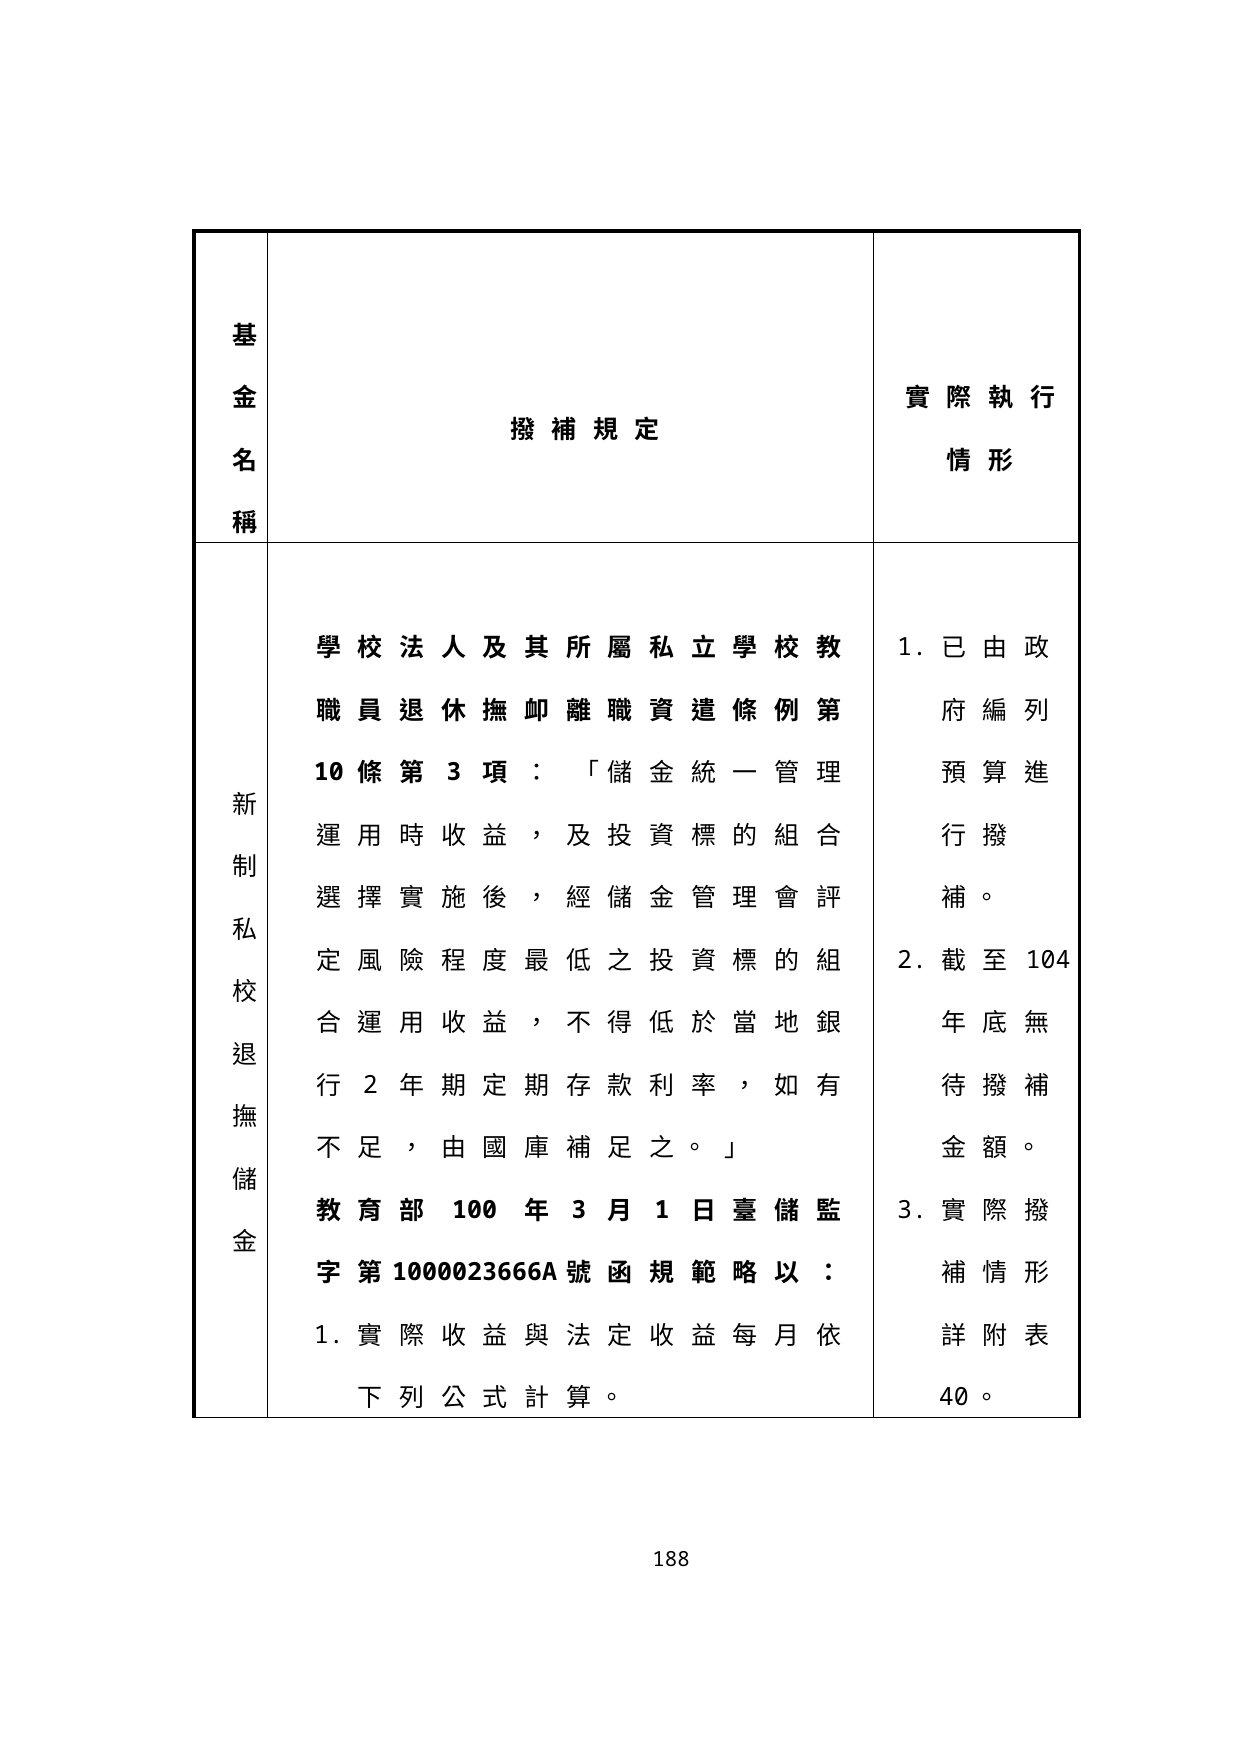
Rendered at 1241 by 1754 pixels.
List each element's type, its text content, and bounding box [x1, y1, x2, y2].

table_cell 新制私校退撫儲金 [196, 543, 267, 1417]
table_header 實際執行情形 [874, 233, 1078, 542]
table_cell 學校法人及其所屬私立學校教職員退休撫卹離職資遣條例第10條第3項：「儲金統一管理運用時收益，及投資標的組合選擇實施後，經儲金管理會評定風險程度最低之投資標的組合運用收益，不得低於當地銀行2年期定期存款利率，如有不足，由國庫補足之。」 教育部100年3月1日臺儲監字第1000023666A號函規範略以： 1.實際收益與法定收益每月依下列公式計算。 [268, 543, 873, 1417]
table_header 撥補規定 [268, 233, 873, 542]
table_cell 1.已由政府編列預算進行撥補。 2.截至104年底無待撥補金額。 3.實際撥補情形詳附表40。 [874, 543, 1078, 1417]
table_header 基金名稱 [196, 233, 267, 542]
